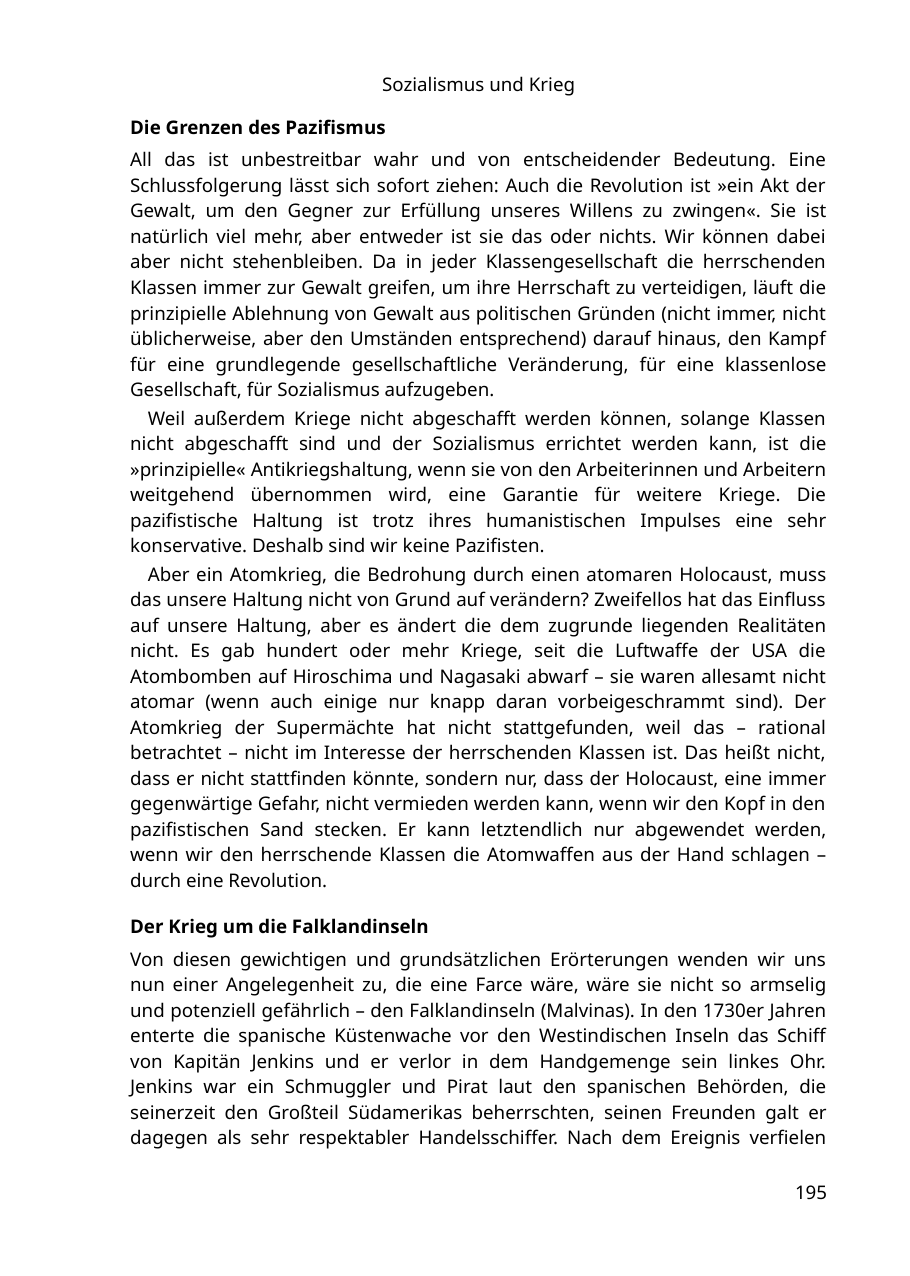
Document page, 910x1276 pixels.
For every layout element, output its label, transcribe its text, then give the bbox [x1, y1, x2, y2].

text Die Grenzen des Pazifismus [130, 114, 827, 139]
text Von diesen gewichtigen und grundsätzlichen Erörterungen wenden wir uns nun einer Angelegenheit zu, die eine Farce wäre, wäre sie nicht so armselig und potenziell gefährlich – den Falklandinseln (Malvinas). In den 1730er Jahren enterte die spanische Küstenwache vor den Westindischen Inseln das Schiff von Kapitän Jenkins und er verlor in dem Handgemenge sein linkes Ohr. Jenkins war ein Schmuggler und Pirat laut den spanischen Behörden, die seinerzeit den Großteil Südamerikas beherrschten, seinen Freunden galt er dagegen als sehr respektabler Handelsschiffer. Nach dem Ereignis verfielen [130, 946, 827, 1150]
text Der Krieg um die Falklandinseln [130, 913, 827, 939]
text All das ist unbestreitbar wahr und von entscheidender Bedeutung. Eine Schlussfolgerung lässt sich sofort ziehen: Auch die Revolution ist »ein Akt der Gewalt, um den Gegner zur Erfüllung unseres Willens zu zwingen«. Sie ist natürlich viel mehr, aber entweder ist sie das oder nichts. Wir können dabei aber nicht stehenbleiben. Da in jeder Klassengesellschaft die herrschenden Klassen immer zur Gewalt greifen, um ihre Herrschaft zu verteidigen, läuft die prinzipielle Ablehnung von Gewalt aus politischen Gründen (nicht immer, nicht üblicherweise, aber den Umständen entsprechend) darauf hinaus, den Kampf für eine grundlegende gesellschaftliche Veränderung, für eine klassenlose Gesellschaft, für Sozialismus aufzugeben. [130, 147, 827, 402]
text Aber ein Atomkrieg, die Bedrohung durch einen atomaren Holocaust, muss das unsere Haltung nicht von Grund auf verändern? Zweifellos hat das Einfluss auf unsere Haltung, aber es ändert die dem zugrunde liegenden Realitäten nicht. Es gab hundert oder mehr Kriege, seit die Luftwaffe der USA die Atombomben auf Hiroschima und Nagasaki abwarf – sie waren allesamt nicht atomar (wenn auch einige nur knapp daran vorbeigeschrammt sind). Der Atomkrieg der Supermächte hat nicht stattgefunden, weil das – rational betrachtet – nicht im Interesse der herrschenden Klassen ist. Das heißt nicht, dass er nicht stattfinden könnte, sondern nur, dass der Holocaust, eine immer gegenwärtige Gefahr, nicht vermieden werden kann, wenn wir den Kopf in den pazifistischen Sand stecken. Er kann letztendlich nur abgewendet werden, wenn wir den herrschende Klassen die Atomwaffen aus der Hand schlagen – durch eine Revolution. [130, 561, 827, 893]
text Weil außerdem Kriege nicht abgeschafft werden können, solange Klassen nicht abgeschafft sind und der Sozialismus errichtet werden kann, ist die »prinzipielle« Antikriegshaltung, wenn sie von den Arbeiterinnen und Arbeitern weitgehend übernommen wird, eine Garantie für weitere Kriege. Die pazifistische Haltung ist trotz ihres humanistischen Impulses eine sehr konservative. Deshalb sind wir keine Pazifisten. [130, 405, 827, 558]
